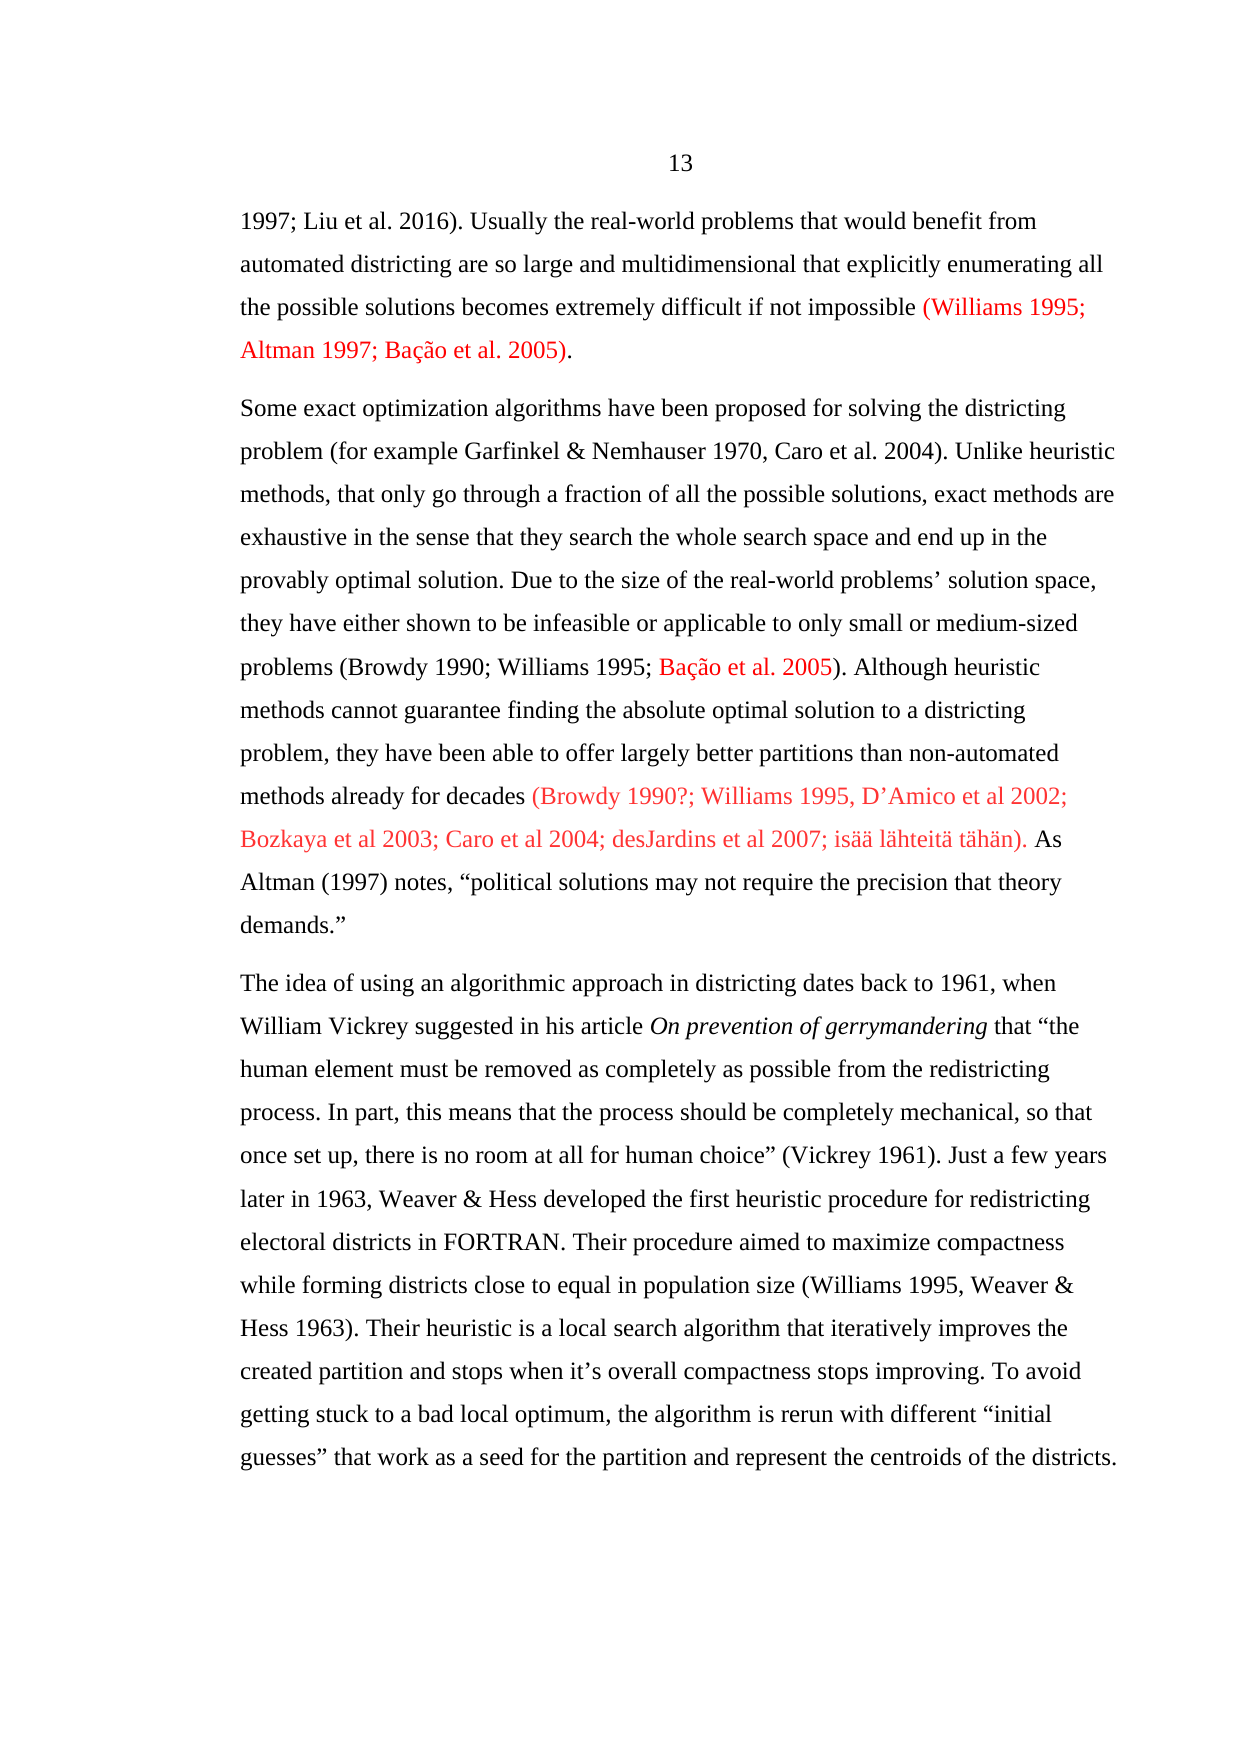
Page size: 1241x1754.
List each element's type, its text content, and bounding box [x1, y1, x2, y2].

text Some exact optimization algorithms have been proposed for solving the districting problem (for example Garfinkel & Nemhauser 1970, Caro et al. 2004). Unlike heuristic methods, that only go through a fraction of all the possible solutions, exact methods are exhaustive in the sense that they search the whole search space and end up in the provably optimal solution. Due to the size of the real-world problems’ solution space, they have either shown to be infeasible or applicable to only small or medium-sized problems (Browdy 1990; Williams 1995; Bação et al. 2005). Although heuristic methods cannot guarantee finding the absolute optimal solution to a districting problem, they have been able to offer largely better partitions than non-automated methods already for decades (Browdy 1990?; Williams 1995, D’Amico et al 2002; Bozkaya et al 2003; Caro et al 2004; desJardins et al 2007; isää lähteitä tähän). As Altman (1997) notes, “political solutions may not require the precision that theory demands.” [240, 393, 1121, 939]
text 1997; Liu et al. 2016). Usually the real-world problems that would benefit from automated districting are so large and multidimensional that explicitly enumerating all the possible solutions becomes extremely difficult if not impossible (Williams 1995; Altman 1997; Bação et al. 2005). [240, 206, 1121, 364]
text The idea of using an algorithmic approach in districting dates back to 1961, when William Vickrey suggested in his article On prevention of gerrymandering that “the human element must be removed as completely as possible from the redistricting process. In part, this means that the process should be completely mechanical, so that once set up, there is no room at all for human choice” (Vickrey 1961). Just a few years later in 1963, Weaver & Hess developed the first heuristic procedure for redistricting electoral districts in FORTRAN. Their procedure aimed to maximize compactness while forming districts close to equal in population size (Williams 1995, Weaver & Hess 1963). Their heuristic is a local search algorithm that iteratively improves the created partition and stops when it’s overall compactness stops improving. To avoid getting stuck to a bad local optimum, the algorithm is rerun with different “initial guesses” that work as a seed for the partition and represent the centroids of the districts. [240, 968, 1121, 1471]
